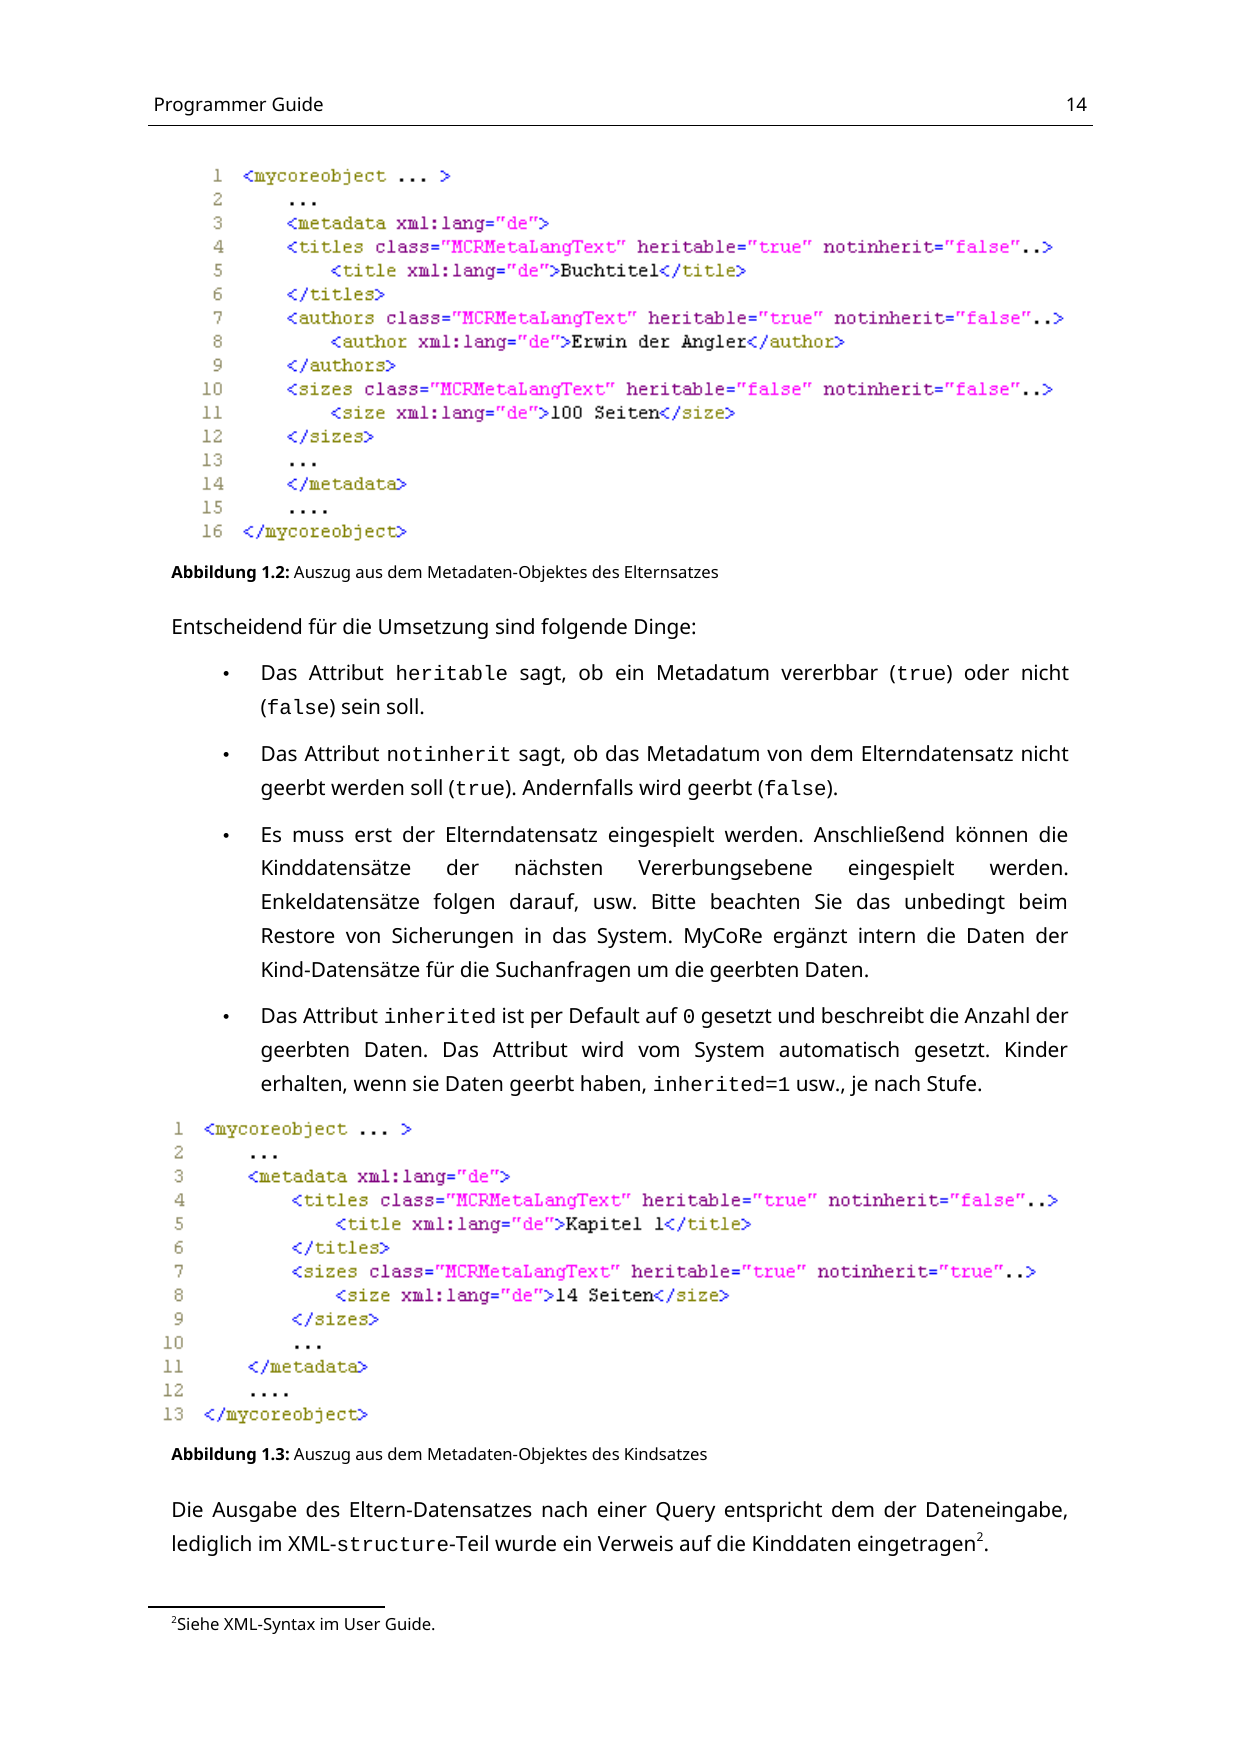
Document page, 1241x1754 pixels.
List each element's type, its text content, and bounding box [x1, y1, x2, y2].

text Siehe XML-Syntax im User Guide. [171, 1613, 1069, 1636]
list Es muss erst der Elterndatensatz eingespielt werden. Anschließend können die Kinddatensätze der nächsten Vererbungsebene eingespielt werden. Enkeldatensätze folgen darauf, usw. Bitte beachten Sie das unbedingt beim Restore von Sicherungen in das System. MyCoRe ergänzt intern die Daten der Kind-Datensätze für die Suchanfragen um die geerbten Daten. [185, 820, 1069, 983]
list Das Attribut heritable sagt, ob ein Metadatum vererbbar (true) oder nicht (false) sein soll. [185, 658, 1069, 721]
text Abbildung 1.2: Auszug aus dem Metadaten-Objektes des Elternsatzes [171, 193, 1102, 583]
text Die Ausgabe des Eltern-Datensatzes nach einer Query entspricht dem der Dateneingabe, lediglich im XML-structure-Teil wurde ein Verweis auf die Kinddaten eingetragen. [148, 1117, 1090, 1557]
list Das Attribut notinherit sagt, ob das Metadatum von dem Elterndatensatz nicht geerbt werden soll (true). Andernfalls wird geerbt (false). [185, 739, 1069, 802]
list Das Attribut inherited ist per Default auf 0 gesetzt und beschreibt die Anzahl der geerbten Daten. Das Attribut wird vom System automatisch gesetzt. Kinder erhalten, wenn sie Daten geerbt haben, inherited=1 usw., je nach Stufe. [185, 1001, 1069, 1098]
text [1087, 164, 1126, 583]
text Entscheidend für die Umsetzung sind folgende Dinge: [148, 154, 1069, 641]
text Abbildung 1.3: Auszug aus dem Metadaten-Objektes des Kindsatzes [171, 1427, 1066, 1466]
